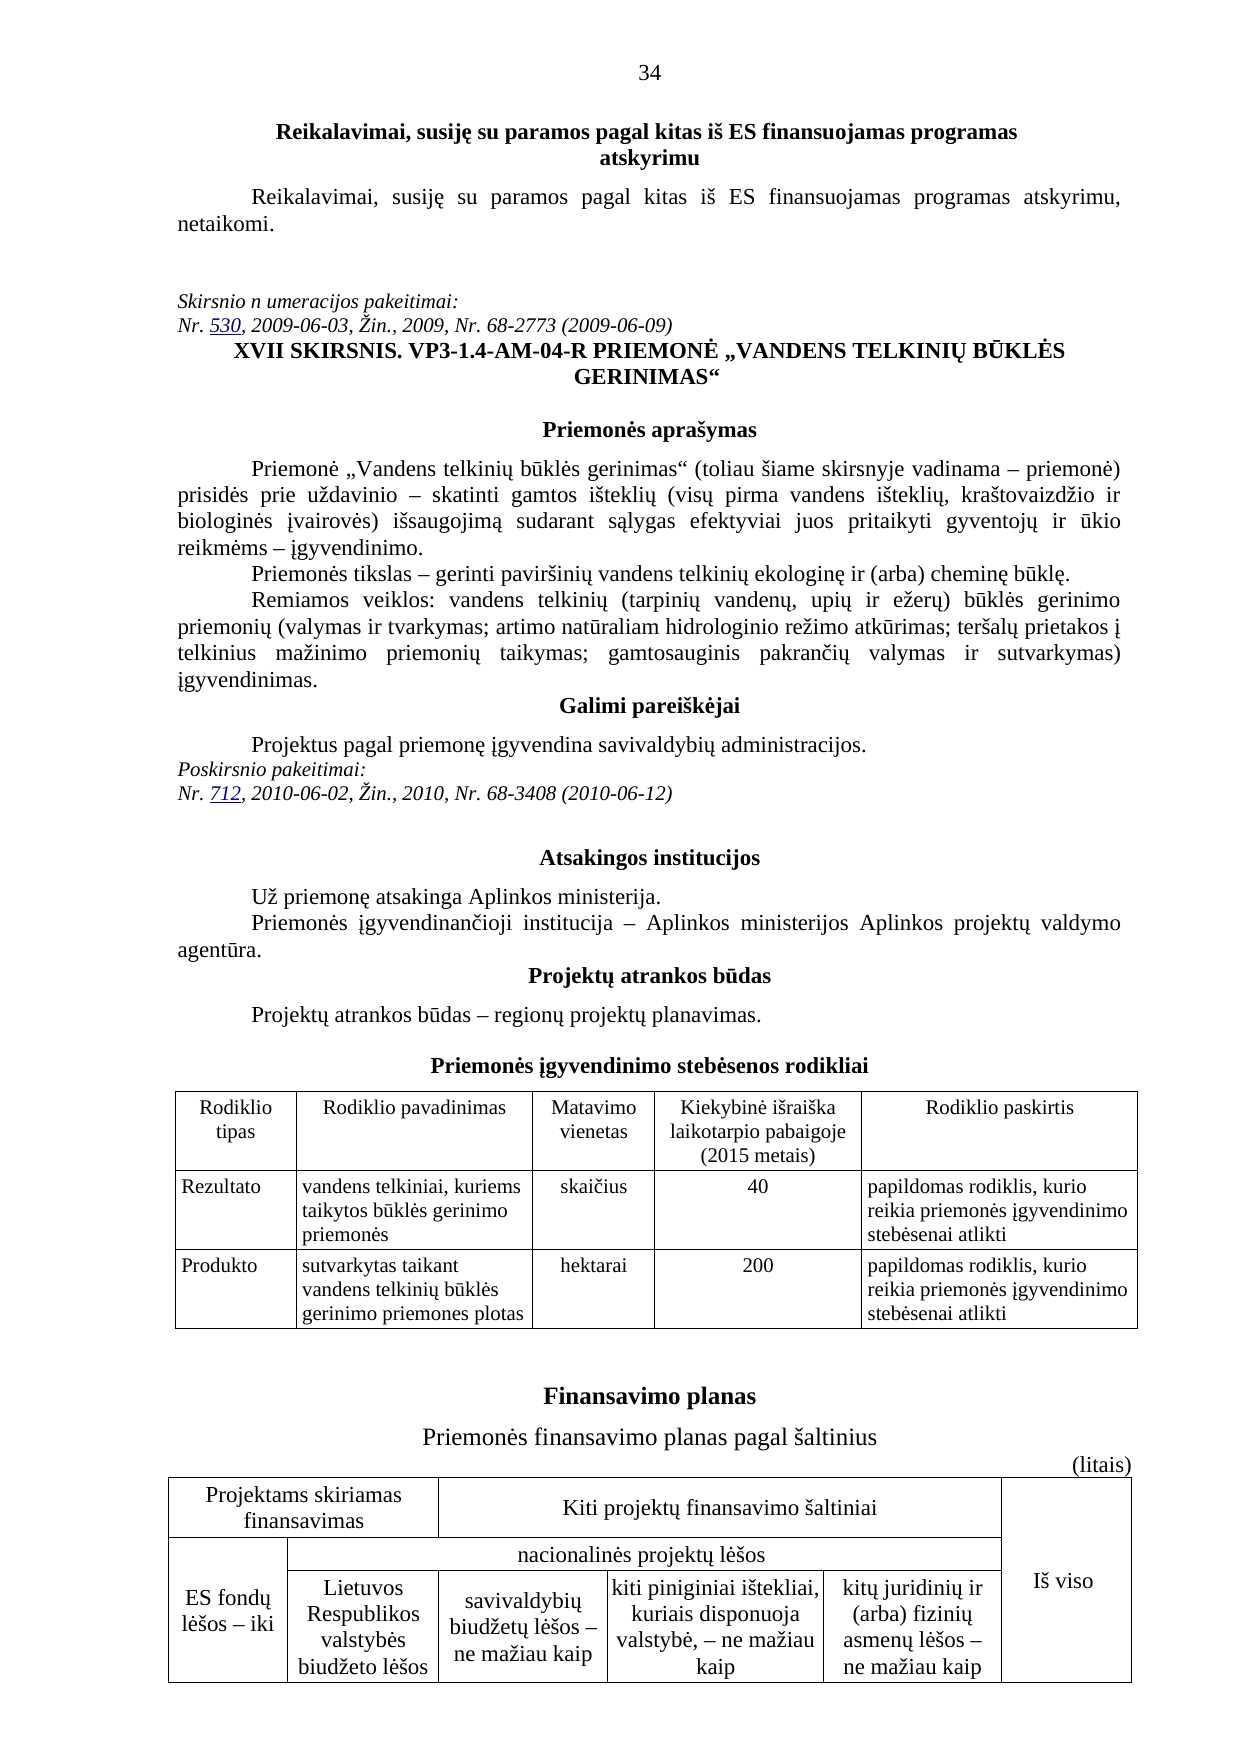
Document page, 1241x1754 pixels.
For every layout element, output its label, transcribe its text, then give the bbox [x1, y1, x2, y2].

table_cell papildomas rodiklis, kurio reikia priemonės įgyvendi­nimo stebėsenai atlikti [862, 1171, 1137, 1249]
text Reikalavimai, susiję su paramos pagal kitas iš ES finansuojamas programas atskyrimu, netaikomi. [177, 183, 1122, 236]
table_cell nacionalinės projektų lėšos [288, 1538, 1001, 1570]
text Poskirsnio pakeitimai: [177, 757, 1122, 781]
text Už priemonę atsakinga Aplinkos ministerija. [177, 883, 1122, 909]
text Galimi pareiškėjai [177, 692, 1122, 718]
text Priemonės įgyvendinančioji institucija – Aplinkos ministerijos Aplinkos projektų valdymo agentūra. [177, 909, 1122, 962]
table_header Projektams skiriamas finansavimas [169, 1478, 438, 1537]
table_header Iš viso [1002, 1478, 1131, 1682]
table_cell papildomas rodiklis, kurio reikia priemonės įgyvendi­nimo stebėsenai atlikti [862, 1250, 1137, 1328]
table_header Kiti projektų finansavimo šaltiniai [439, 1478, 1001, 1537]
table_cell 40 [655, 1171, 861, 1249]
text Nr. 712, 2010-06-02, Žin., 2010, Nr. 68-3408 (2010-06-12) [177, 781, 1122, 805]
table_cell Produkto [176, 1250, 296, 1328]
table_cell kiti piniginiai ištekliai, kuriais disponuoja valstybė, – ne mažiau kaip [608, 1571, 823, 1682]
table_cell kitų juridinių ir (arba) fizinių asmenų lėšos – ne mažiau kaip [824, 1571, 1001, 1682]
text Nr. 530, 2009-06-03, Žin., 2009, Nr. 68-2773 (2009-06-09) [177, 313, 1122, 337]
table_cell 200 [655, 1250, 861, 1328]
text Priemonės tikslas – gerinti paviršinių vandens telkinių ekologinę ir (arba) cheminę būklę. [177, 560, 1122, 587]
text XVII SKIRSNIS. VP3-1.4-AM-04-R PRIEMONĖ „VANDENS TELKINIŲ BŪKLĖS GERINIMAS“ [177, 337, 1122, 389]
text (litais) [177, 1451, 1132, 1477]
table_cell ES fondų lėšos – iki [169, 1538, 287, 1682]
table_cell vandens telkiniai, kuriems taikytos būklės gerinimo priemonės [297, 1171, 532, 1249]
table_cell Rezultato [176, 1171, 296, 1249]
text Atsakingos institucijos [177, 844, 1122, 871]
text Priemonė „Vandens telkinių būklės gerinimas“ (toliau šiame skirsnyje vadinama – priemonė) prisidės prie uždavinio – skatinti gamtos išteklių (visų pirma vandens išteklių, kraštovaizdžio ir biologinės įvairovės) išsaugojimą sudarant sąlygas efektyviai juos pritaikyti gyventojų ir ūkio reikmėms – įgyvendinimo. [177, 455, 1122, 560]
text Priemonės įgyvendinimo stebėsenos rodikliai [177, 1052, 1122, 1079]
text Finansavimo planas [177, 1381, 1122, 1409]
table_cell hektarai [533, 1250, 654, 1328]
table_header Matavimo vienetas [533, 1092, 654, 1170]
table_header Rodiklio tipas [176, 1092, 296, 1170]
text Skirsnio n umeracijos pakeitimai: [177, 289, 1122, 313]
text Reikalavimai, susiję su paramos pagal kitas iš ES finansuojamas programas atskyrimu [177, 118, 1122, 171]
table_cell sutvarkytas taikant vandens telkinių būklės gerinimo priemones plotas [297, 1250, 532, 1328]
text Priemonės aprašymas [177, 416, 1122, 442]
text Projektus pagal priemonę įgyvendina savivaldybių administracijos. [177, 731, 1122, 757]
table_header Rodiklio pavadinimas [297, 1092, 532, 1170]
text Projektų atrankos būdas – regionų projektų planavimas. [177, 1001, 1122, 1027]
table_cell Lietuvos Respublikos valstybės biudžeto lėšos [288, 1571, 438, 1682]
text Remiamos veiklos: vandens telkinių (tarpinių vandenų, upių ir ežerų) būklės gerinimo priemonių (valymas ir tvarkymas; artimo natūraliam hidrologinio režimo atkūrimas; teršalų prietakos į telkinius mažinimo priemonių taikymas; gamtosauginis pakrančių valymas ir sutvarkymas) įgyvendinimas. [177, 587, 1122, 692]
table_header Kiekybinė išraiška laikotarpio pabaigoje (2015 metais) [655, 1092, 861, 1170]
table_header Rodiklio paskirtis [862, 1092, 1137, 1170]
table_cell skaičius [533, 1171, 654, 1249]
text Priemonės finansavimo planas pagal šaltinius [177, 1422, 1122, 1451]
table_cell savivaldybių biudžetų lėšos – ne mažiau kaip [439, 1571, 607, 1682]
text Projektų atrankos būdas [177, 962, 1122, 988]
